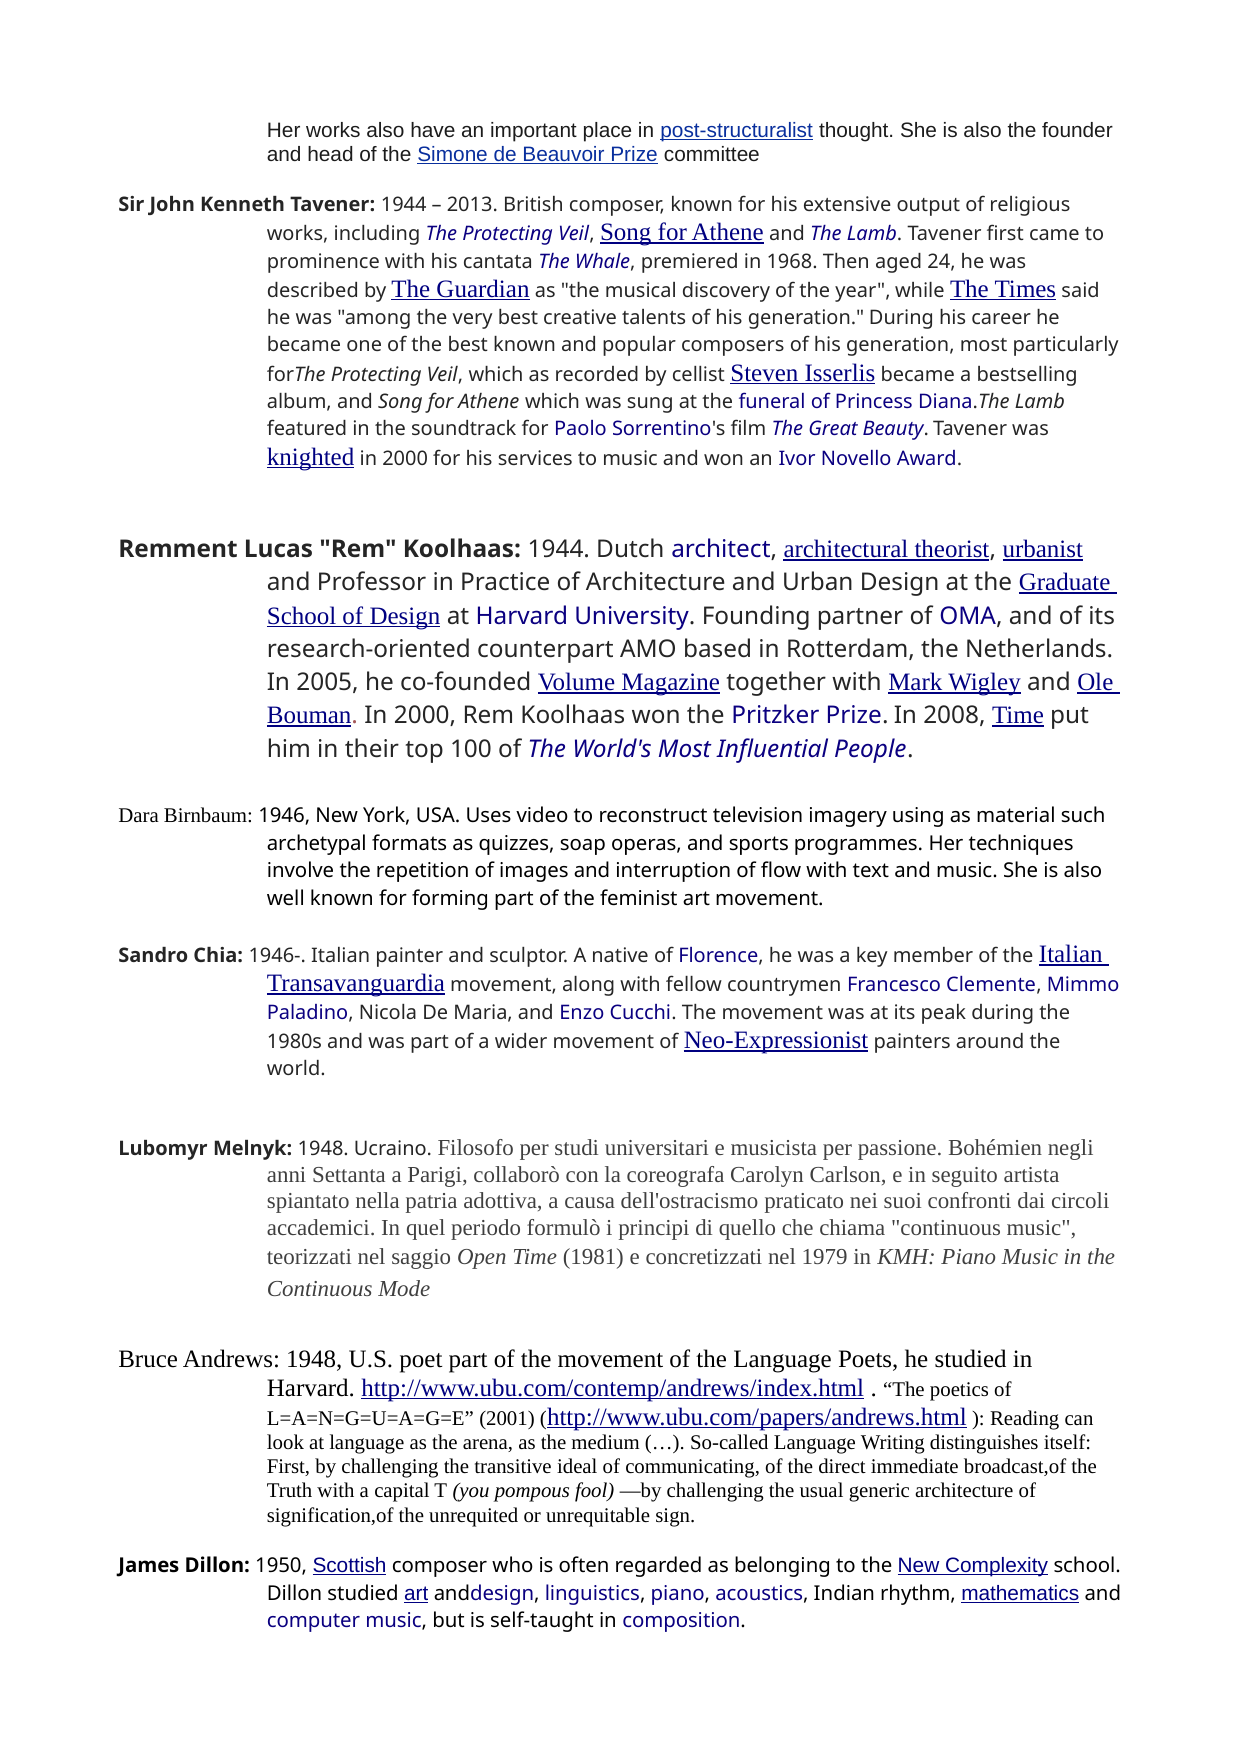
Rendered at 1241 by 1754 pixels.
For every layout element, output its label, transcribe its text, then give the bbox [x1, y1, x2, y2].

text James Dillon: 1950, Scottish composer who is often regarded as belonging to the New Complexity school. Dillon studied art anddesign, linguistics, piano, acoustics, Indian rhythm, mathematics and computer music, but is self-taught in composition. [118, 1551, 1122, 1634]
text Her works also have an important place in post-structuralist thought. She is also the founder and head of the Simone de Beauvoir Prize committee [118, 118, 1122, 166]
text Lubomyr Melnyk: 1948. Ucraino. Filosofo per studi universitari e musicista per passione. Bohémien negli anni Settanta a Parigi, collaborò con la coreografa Carolyn Carlson, e in seguito artista spiantato nella patria adottiva, a causa dell'ostracismo praticato nei suoi confronti dai circoli accademici. In quel periodo formulò i principi di quello che chiama "continuous music", teorizzati nel saggio Open Time (1981) e concretizzati nel 1979 in KMH: Piano Music in the Continuous Mode [118, 1134, 1122, 1303]
text Dara Birnbaum: 1946, New York, USA. Uses video to reconstruct television imagery using as material such archetypal formats as quizzes, soap operas, and sports programmes. Her techniques involve the repetition of images and interruption of flow with text and music. She is also well known for forming part of the feminist art movement. [118, 801, 1122, 912]
text Sir John Kenneth Tavener: 1944 – 2013. British composer, known for his extensive output of religious works, including The Protecting Veil, Song for Athene and The Lamb. Tavener first came to prominence with his cantata The Whale, premiered in 1968. Then aged 24, he was described by The Guardian as "the musical discovery of the year", while The Times said he was "among the very best creative talents of his generation." During his career he became one of the best known and popular composers of his generation, most particularly forThe Protecting Veil, which as recorded by cellist Steven Isserlis became a bestselling album, and Song for Athene which was sung at the funeral of Princess Diana.The Lamb featured in the soundtrack for Paolo Sorrentino's film The Great Beauty. Tavener was knighted in 2000 for his services to music and won an Ivor Novello Award. [118, 190, 1122, 471]
text Remment Lucas "Rem" Koolhaas: 1944. Dutch architect, architectural theorist, urbanist and Professor in Practice of Architecture and Urban Design at the Graduate School of Design at Harvard University. Founding partner of OMA, and of its research-oriented counterpart AMO based in Rotterdam, the Netherlands. In 2005, he co-founded Volume Magazine together with Mark Wigley and Ole Bouman. In 2000, Rem Koolhaas won the Pritzker Prize. In 2008, Time put him in their top 100 of The World's Most Influential People. [118, 532, 1122, 764]
text Sandro Chia: 1946-. Italian painter and sculptor. A native of Florence, he was a key member of the Italian Transavanguardia movement, along with fellow countrymen Francesco Clemente, Mimmo Paladino, Nicola De Maria, and Enzo Cucchi. The movement was at its peak during the 1980s and was part of a wider movement of Neo-Expressionist painters around the world. [118, 939, 1122, 1082]
text Bruce Andrews: 1948, U.S. poet part of the movement of the Language Poets, he studied in Harvard. http://www.ubu.com/contemp/andrews/index.html . “The poetics of L=A=N=G=U=A=G=E” (2001) (http://www.ubu.com/papers/andrews.html ): Reading can look at language as the arena, as the medium (…). So-called Language Writing distinguishes itself: First, by challenging the transitive ideal of communicating, of the direct immediate broadcast,of the Truth with a capital T (you pompous fool) —by challenging the usual generic architecture of signification,of the unrequited or unrequitable sign. [118, 1344, 1122, 1527]
